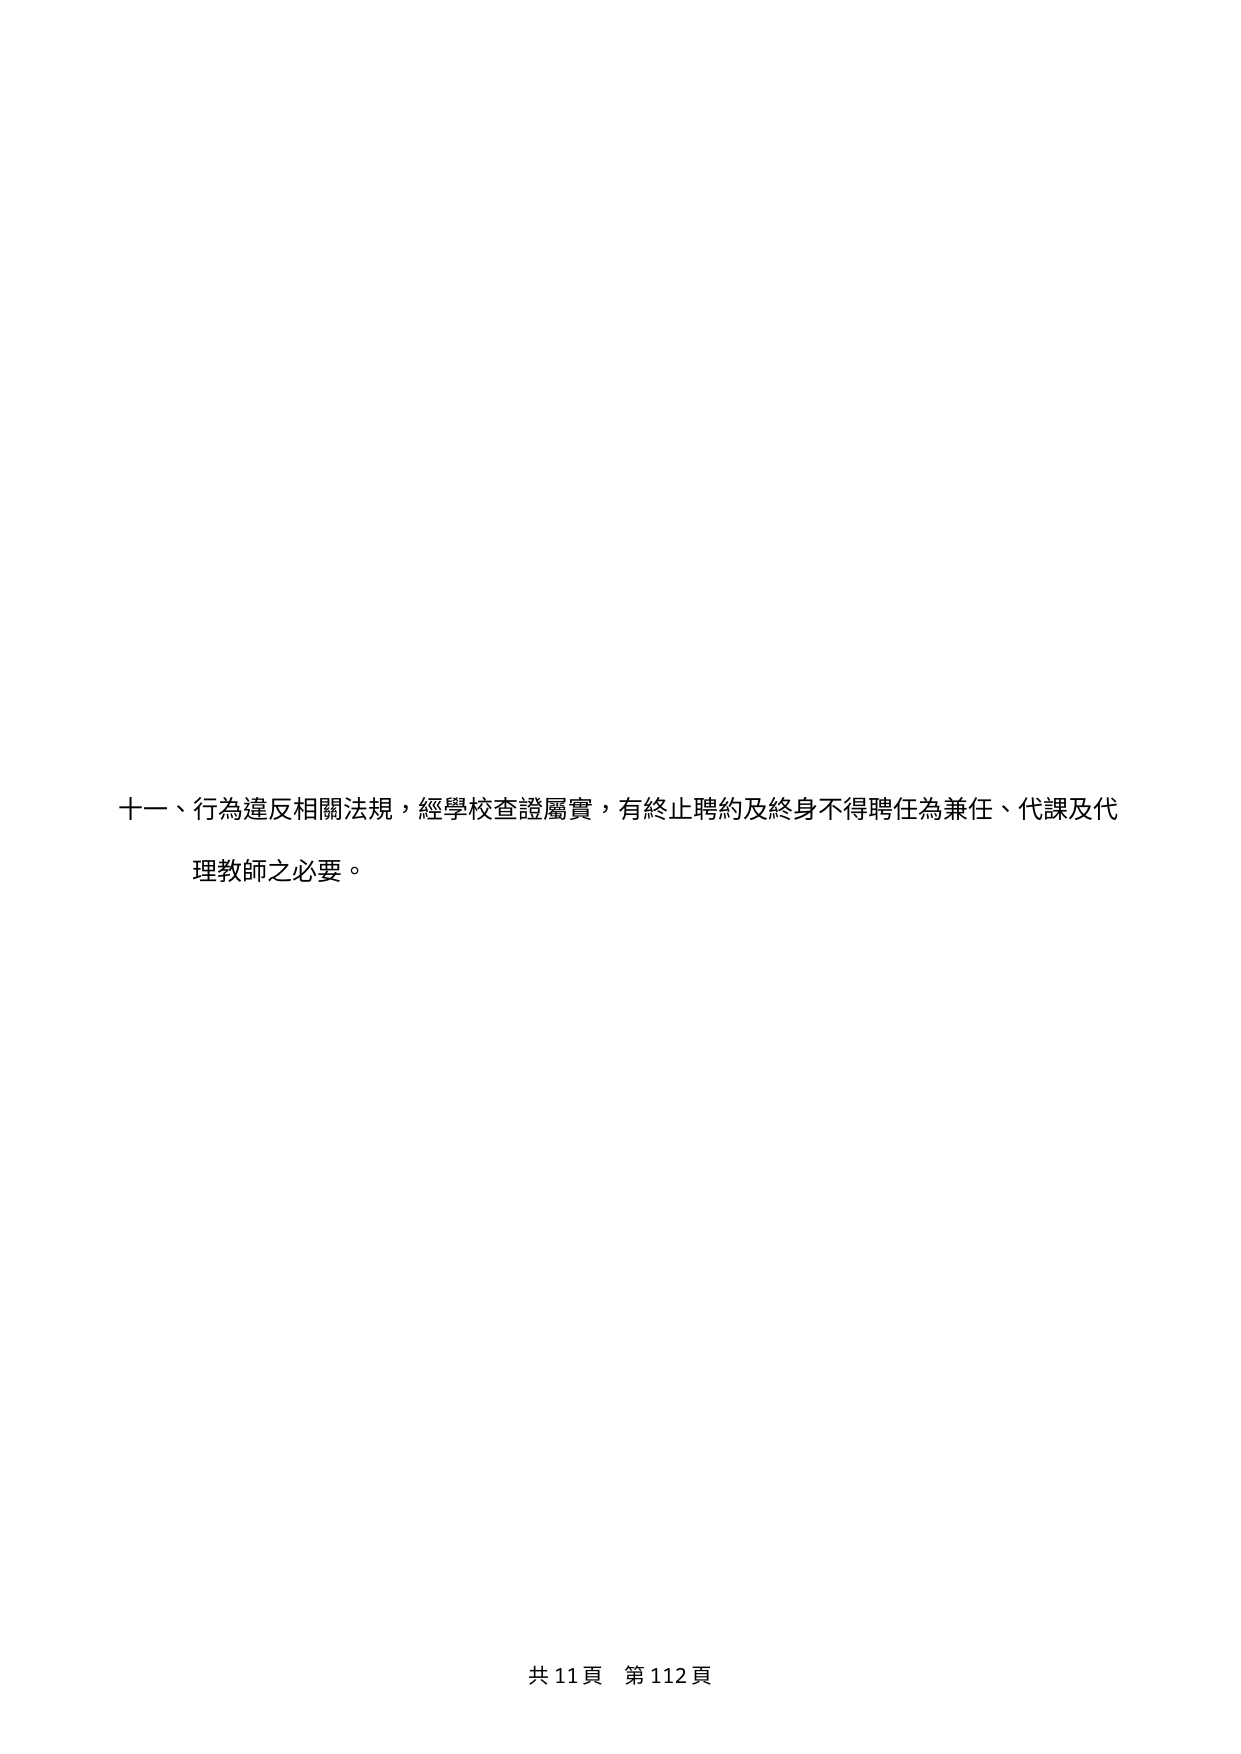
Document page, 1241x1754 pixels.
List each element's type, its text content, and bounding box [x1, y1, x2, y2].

text 十一、行為違反相關法規，經學校查證屬實，有終止聘約及終身不得聘任為兼任、代課及代理教師之必要。 [118, 766, 1122, 891]
